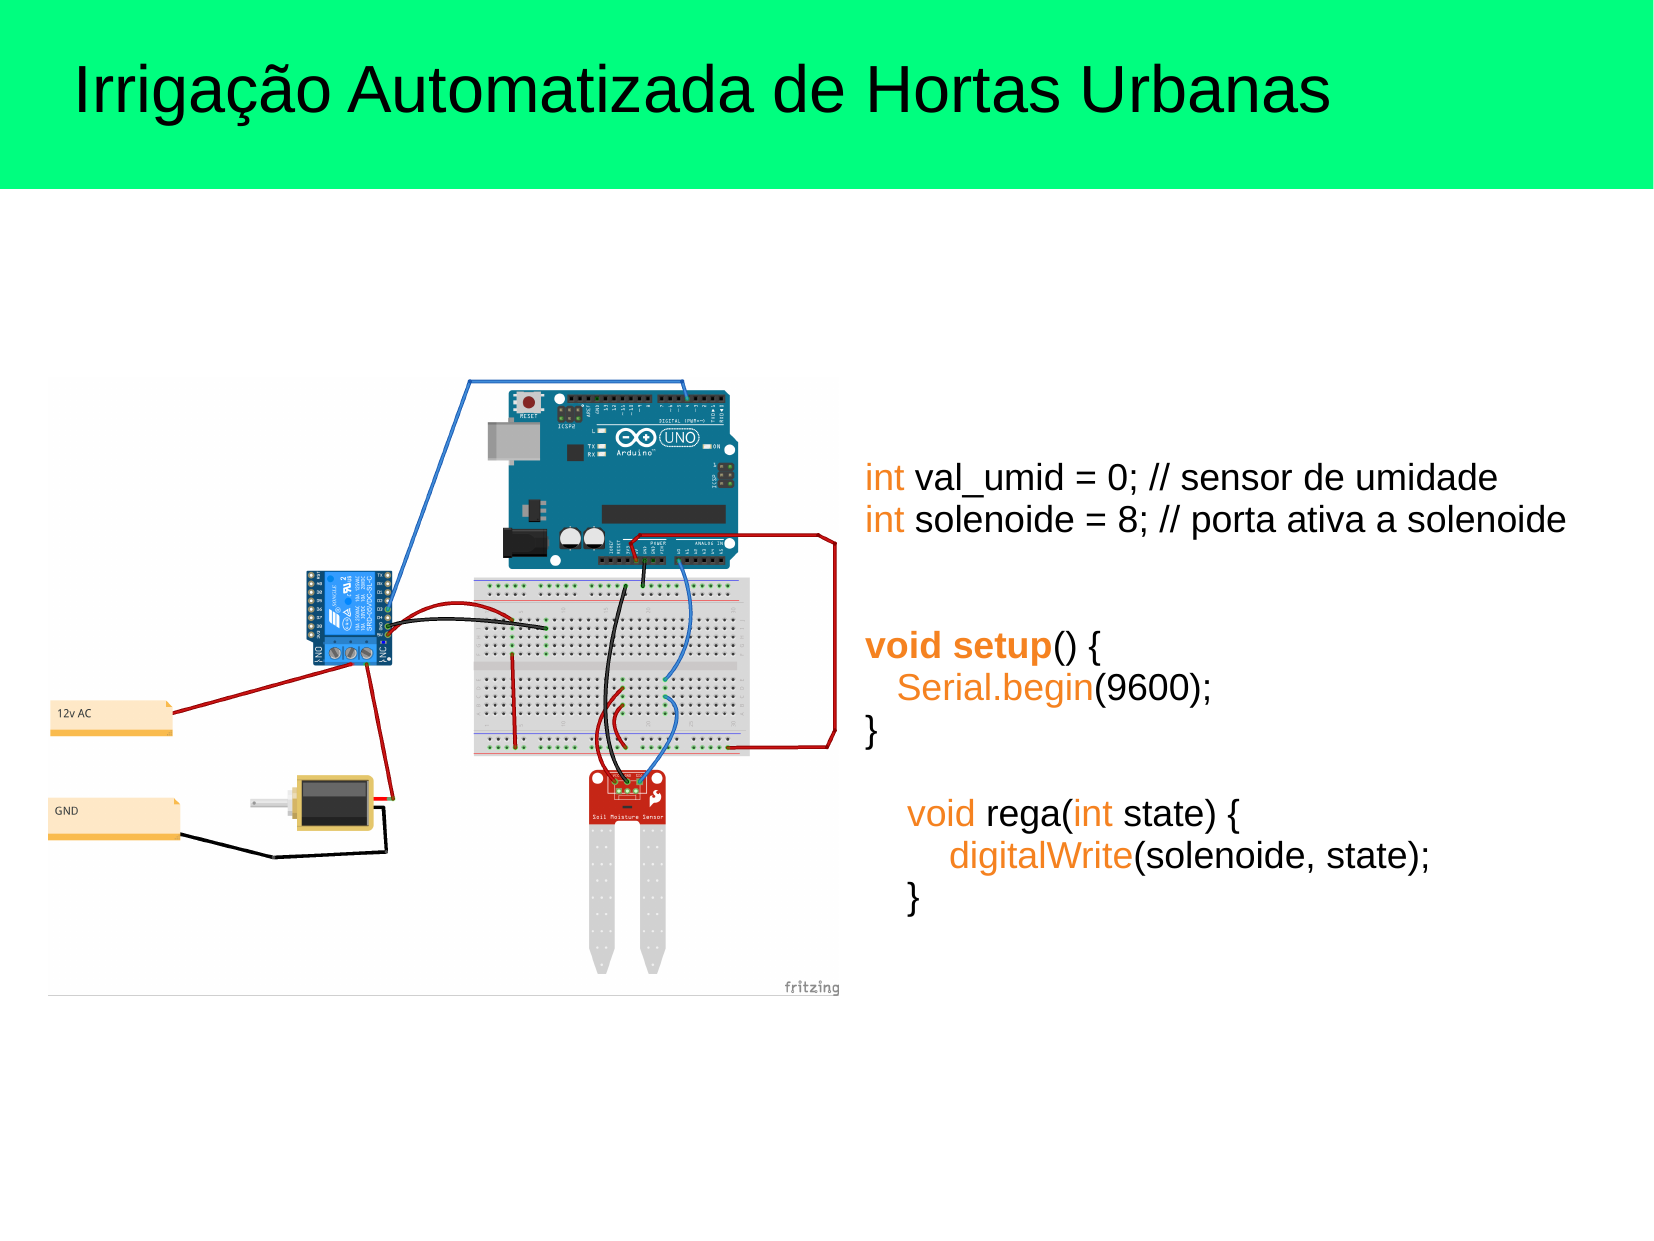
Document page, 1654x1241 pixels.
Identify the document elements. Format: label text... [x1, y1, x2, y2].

text_box int val_umid = 0; // sensor de umidade int solenoide = 8; // porta ativa a solenoide void setup() { Serial.begin(9600); } void rega(int state) { digitalWrite(solenoide, state); } [850, 448, 1630, 934]
picture [48, 377, 839, 996]
title Irrigação Automatizada de Hortas Urbanas [0, 0, 1654, 189]
